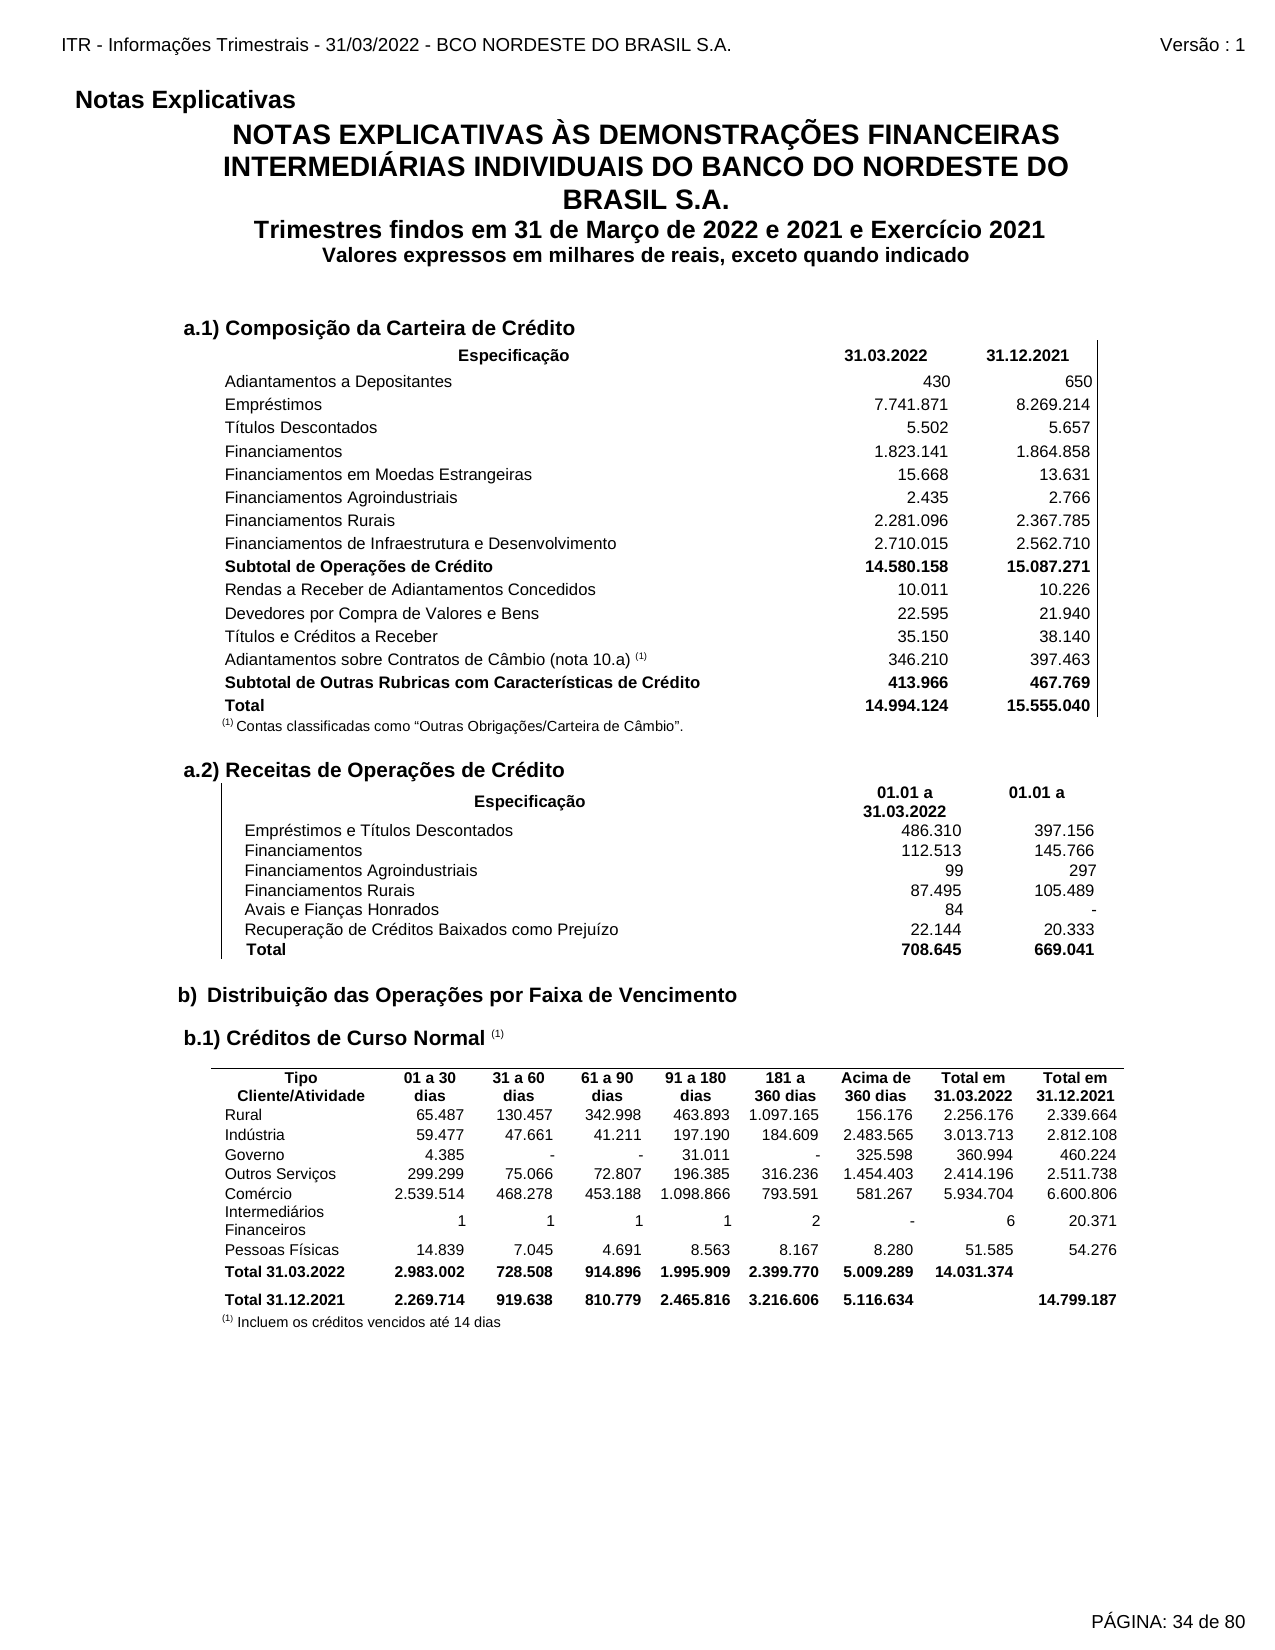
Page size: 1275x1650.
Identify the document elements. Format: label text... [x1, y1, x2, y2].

text 8.280 [874, 1241, 920, 1259]
text 14.580.158 [865, 557, 956, 576]
text 2.710.015 [874, 534, 956, 553]
text - [969, 900, 1097, 919]
text 2.539.514 [394, 1184, 471, 1202]
text 01 a 30 dias [403, 1069, 461, 1105]
text 31.03.2022 [934, 1087, 1020, 1105]
text 105.489 [1034, 880, 1102, 899]
text 5.934.704 [943, 1184, 1020, 1202]
text Financiamentos [224, 441, 814, 461]
text Rendas a Receber de Adiantamentos Concedidos [224, 580, 814, 599]
text 112.513 [901, 841, 969, 860]
text 2.766 [1048, 488, 1098, 507]
text 430 [814, 372, 950, 391]
text 5.657 [1048, 418, 1098, 437]
text Adiantamentos sobre Contratos de Câmbio (nota 10.a) (1) [224, 650, 814, 669]
text Subtotal de Outras Rubricas com Características de Crédito [224, 673, 814, 692]
text 3.013.713 [943, 1125, 1020, 1143]
text 316.236 [762, 1165, 826, 1183]
text a.1) Composição da Carteira de Crédito [183, 316, 575, 340]
text 360 dias [844, 1087, 920, 1105]
text Total em [1043, 1069, 1124, 1087]
text 2.339.664 [1047, 1106, 1124, 1124]
text b.1) Créditos de Curso Normal (1) [183, 1026, 505, 1049]
text - [560, 1145, 643, 1163]
text 360 dias [750, 1087, 821, 1105]
text 2.465.816 [660, 1290, 737, 1308]
text a.2) Receitas de Operações de Crédito [183, 758, 565, 782]
text 669.041 [1034, 939, 1102, 959]
text 325.598 [856, 1145, 920, 1163]
text 51.585 [965, 1241, 1020, 1259]
text 2.562.710 [1016, 534, 1098, 553]
text Total [224, 696, 814, 715]
text Financiamentos de Infraestrutura e Desenvolvimento [224, 534, 814, 553]
text Empréstimos [224, 395, 814, 414]
text 31.12.2021 [1036, 1087, 1124, 1105]
text 38.140 [1039, 626, 1098, 646]
text Trimestres findos em 31 de Março de 2022 e 2021 e Exercício 2021 [251, 215, 1048, 244]
text Financiamentos Agroindustriais [244, 861, 836, 880]
text 31.12.2021 [986, 345, 1098, 364]
text Subtotal de Operações de Crédito [224, 557, 814, 576]
text 1.098.866 [660, 1184, 737, 1202]
text 468.278 [496, 1184, 560, 1202]
text 2 [737, 1212, 820, 1230]
text 413.966 [888, 673, 956, 692]
text Recuperação de Créditos Baixados como Prejuízo [244, 920, 836, 939]
text Tipo [280, 1069, 322, 1087]
text 919.638 [496, 1290, 560, 1308]
text Valores expressos em milhares de reais, exceto quando indicado [318, 244, 973, 268]
text Financiamentos Rurais [244, 880, 836, 899]
text 297 [969, 861, 1097, 880]
text Total 31.12.2021 [224, 1290, 382, 1308]
text 87.495 [910, 880, 969, 899]
text 8.269.214 [1016, 395, 1098, 414]
text 914.896 [585, 1263, 648, 1281]
text 41.211 [593, 1125, 648, 1143]
text Cliente/Atividade [233, 1087, 369, 1105]
text Empréstimos e Títulos Descontados [244, 821, 836, 840]
text 2.256.176 [943, 1106, 1020, 1124]
text 59.477 [416, 1125, 471, 1143]
text Total em [941, 1069, 1020, 1087]
text Intermediários [224, 1203, 382, 1221]
text 20.371 [1069, 1212, 1124, 1230]
text 31 a 60 dias [492, 1069, 550, 1105]
text Avais e Fianças Honrados [244, 900, 836, 919]
text 728.508 [496, 1263, 560, 1281]
text 1 [560, 1212, 643, 1230]
text 4.691 [602, 1241, 648, 1259]
text - [737, 1145, 820, 1163]
text Títulos e Créditos a Receber [224, 626, 814, 646]
text Títulos Descontados [224, 418, 814, 437]
text Rural [224, 1106, 382, 1124]
text Acima de [841, 1069, 920, 1087]
text 1.097.165 [749, 1106, 826, 1124]
text 21.940 [1039, 603, 1098, 623]
text 61 a 90 dias [581, 1069, 638, 1105]
text 2.812.108 [1047, 1125, 1124, 1143]
text 22.595 [897, 603, 956, 623]
text 342.998 [585, 1106, 648, 1124]
text 14.839 [416, 1241, 471, 1259]
text 72.807 [593, 1165, 648, 1183]
text b) Distribuição das Operações por Faixa de Vencimento [177, 984, 737, 1007]
text 14.031.374 [935, 1263, 1020, 1281]
text 184.609 [762, 1125, 826, 1143]
text Especificação [469, 792, 590, 811]
text 360.994 [956, 1145, 1020, 1163]
text 6.600.806 [1047, 1184, 1124, 1202]
text 397.156 [1034, 821, 1102, 840]
text Adiantamentos a Depositantes [224, 372, 814, 391]
text - [471, 1145, 555, 1163]
text 8.563 [691, 1241, 737, 1259]
text 10.011 [897, 580, 956, 599]
text 35.150 [897, 626, 956, 646]
text (1) Incluem os créditos vencidos até 14 dias [222, 1313, 501, 1331]
text 01.01 a [1009, 782, 1102, 802]
text - [826, 1212, 915, 1230]
text Indústria [224, 1125, 382, 1143]
text 1 [648, 1212, 732, 1230]
text 14.994.124 [865, 696, 956, 715]
text 1 [471, 1212, 555, 1230]
text 650 [956, 372, 1092, 391]
text 91 a 180 dias [665, 1069, 731, 1105]
text 15.668 [897, 464, 956, 484]
text 15.087.271 [1007, 557, 1098, 576]
text 14.799.187 [1038, 1290, 1124, 1308]
text Especificação [453, 345, 574, 364]
text 5.502 [907, 418, 956, 437]
text 84 [836, 900, 963, 919]
text 196.385 [673, 1165, 737, 1183]
text 31.03.2022 [844, 345, 956, 364]
text 31.03.2022 [858, 802, 951, 821]
text ITR - Informações Trimestrais - 31/03/2022 - BCO NORDESTE DO BRASIL S.A. [61, 35, 734, 56]
text 299.299 [407, 1165, 471, 1183]
text 13.631 [1039, 464, 1098, 484]
text 181 a [761, 1069, 809, 1087]
text 810.779 [585, 1290, 648, 1308]
text 130.457 [496, 1106, 560, 1124]
text Financiamentos em Moedas Estrangeiras [224, 464, 814, 484]
text 467.769 [1030, 673, 1098, 692]
text 54.276 [1069, 1241, 1124, 1259]
text 01.01 a [872, 782, 937, 802]
text 1.995.909 [660, 1263, 737, 1281]
text Financiamentos [244, 841, 836, 860]
text PÁGINA: 34 de 80 [1091, 1612, 1248, 1633]
text Financiamentos Rurais [224, 511, 814, 530]
text 10.226 [1039, 580, 1098, 599]
text Versão : 1 [1160, 35, 1248, 56]
text 75.066 [505, 1165, 560, 1183]
text 2.435 [907, 488, 956, 507]
text 1.823.141 [874, 441, 956, 461]
text 793.591 [762, 1184, 826, 1202]
text 581.267 [856, 1184, 920, 1202]
text Total [246, 939, 836, 959]
text Financiamentos Agroindustriais [224, 488, 814, 507]
text Comércio [224, 1184, 382, 1202]
text 2.414.196 [943, 1165, 1020, 1183]
text 47.661 [505, 1125, 560, 1143]
text 20.333 [1043, 920, 1102, 939]
text 7.741.871 [874, 395, 956, 414]
text Outros Serviços [224, 1165, 382, 1183]
text 1.864.858 [1016, 441, 1098, 461]
text 460.224 [1060, 1145, 1124, 1163]
text 5.009.289 [843, 1263, 920, 1281]
text 22.144 [910, 920, 969, 939]
text Total 31.03.2022 [224, 1263, 382, 1281]
text 2.483.565 [843, 1125, 920, 1143]
text 4.385 [425, 1145, 471, 1163]
text 145.766 [1034, 841, 1102, 860]
text 99 [836, 861, 963, 880]
text 2.367.785 [1016, 511, 1098, 530]
text Pessoas Físicas [224, 1241, 382, 1259]
text 31.011 [682, 1145, 737, 1163]
text 2.983.002 [394, 1263, 471, 1281]
text 2.511.738 [1047, 1165, 1124, 1183]
text (1) Contas classificadas como “Outras Obrigações/Carteira de Câmbio”. [222, 717, 681, 735]
text 156.176 [856, 1106, 920, 1124]
text 2.399.770 [749, 1263, 826, 1281]
text 463.893 [673, 1106, 737, 1124]
text Governo [224, 1145, 382, 1163]
text 486.310 [901, 821, 969, 840]
text 7.045 [514, 1241, 560, 1259]
text 2.269.714 [394, 1290, 471, 1308]
text Notas Explicativas [73, 86, 1069, 114]
text 65.487 [416, 1106, 471, 1124]
text 15.555.040 [1007, 696, 1098, 715]
text NOTAS EXPLICATIVAS ÀS DEMONSTRAÇÕES FINANCEIRAS INTERMEDIÁRIAS INDIVIDUAIS DO BANCO DO NORDESTE DO BRASIL S.A. [219, 118, 1070, 215]
text Financeiros [224, 1221, 382, 1239]
text 453.188 [585, 1184, 648, 1202]
text 1.454.403 [843, 1165, 920, 1183]
text 3.216.606 [749, 1290, 826, 1308]
text 2.281.096 [874, 511, 956, 530]
text 8.167 [779, 1241, 826, 1259]
text Devedores por Compra de Valores e Bens [224, 603, 814, 623]
text 197.190 [673, 1125, 737, 1143]
text 397.463 [1030, 650, 1098, 669]
text 1 [382, 1212, 466, 1230]
text 708.645 [901, 939, 969, 959]
text 346.210 [888, 650, 956, 669]
text 5.116.634 [843, 1290, 920, 1308]
text 6 [920, 1212, 1015, 1230]
